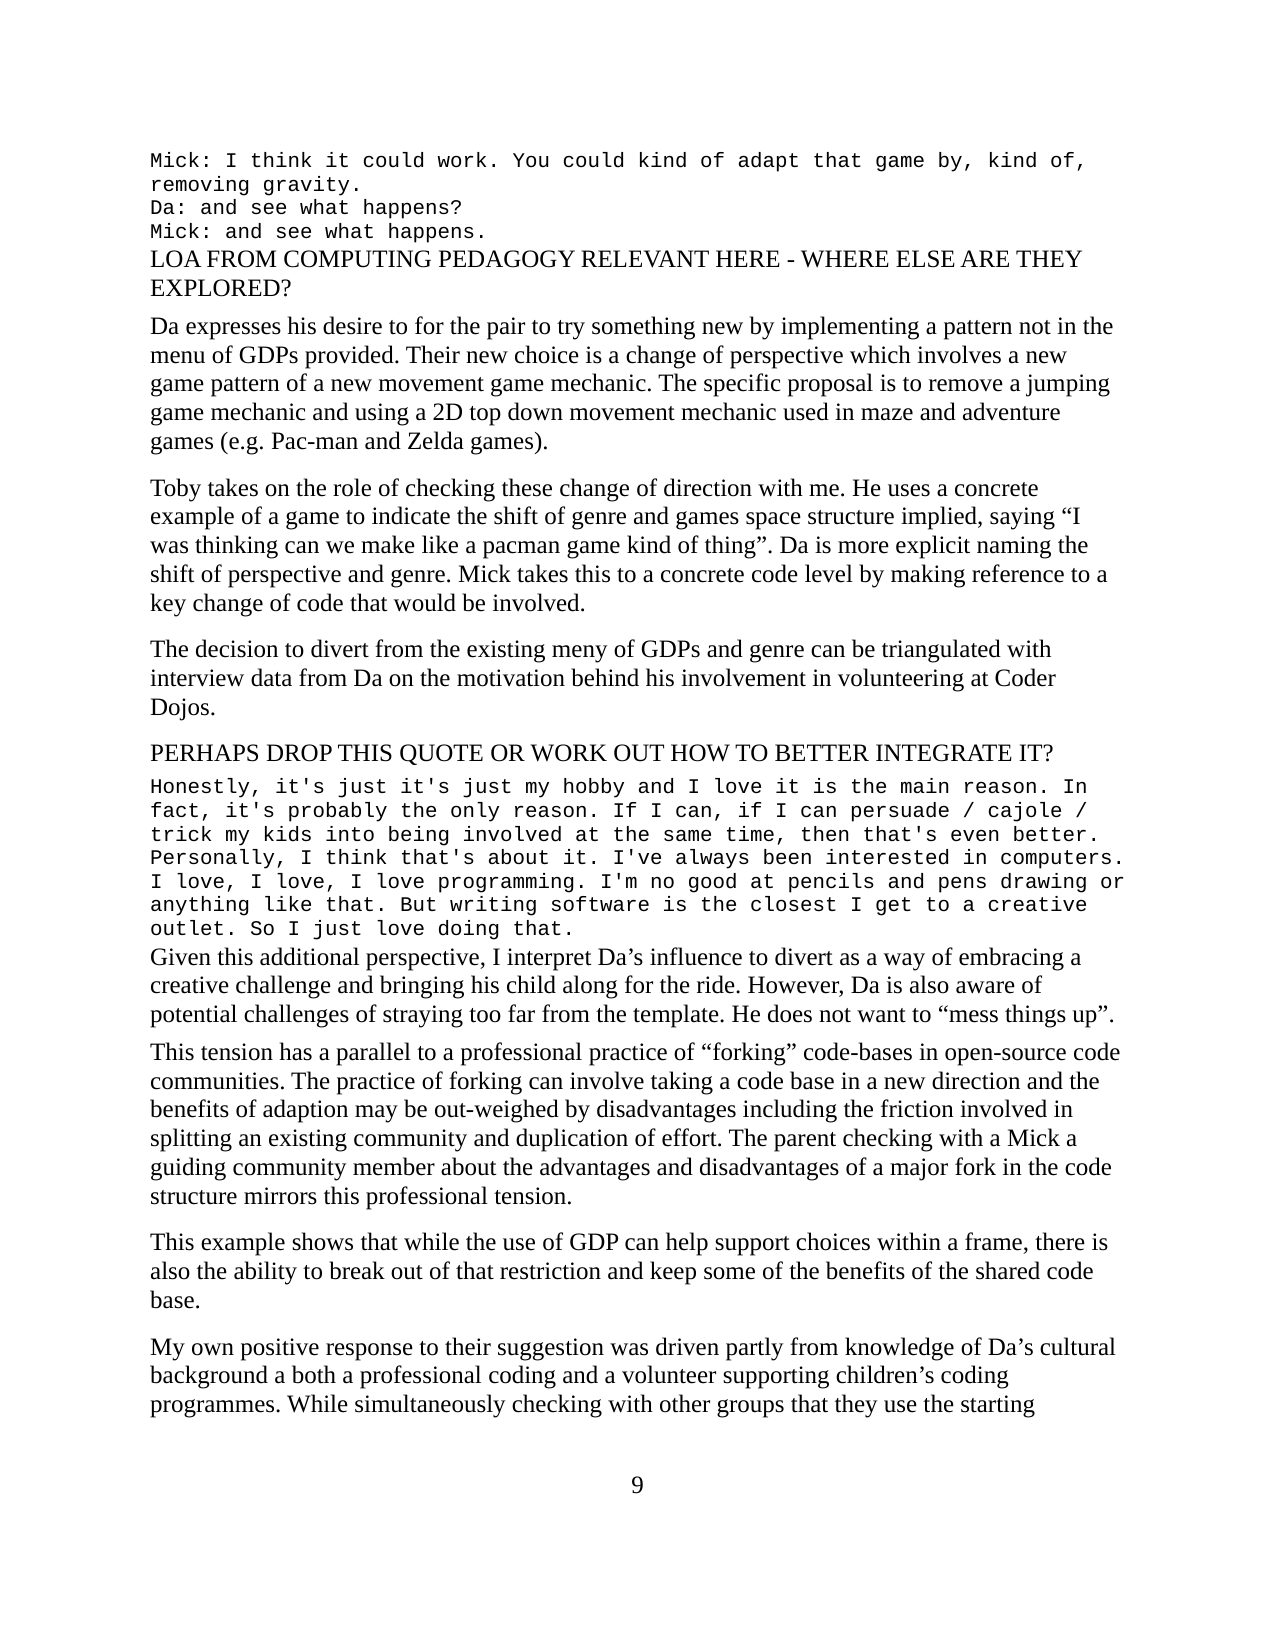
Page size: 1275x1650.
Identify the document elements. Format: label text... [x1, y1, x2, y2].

text LOA FROM COMPUTING PEDAGOGY RELEVANT HERE - WHERE ELSE ARE THEY EXPLORED? [150, 244, 1125, 302]
text Mick: I think it could work. You could kind of adapt that game by, kind of, removing gravity. [150, 150, 1125, 197]
text PERHAPS DROP THIS QUOTE OR WORK OUT HOW TO BETTER INTEGRATE IT? [150, 738, 1125, 767]
text The decision to divert from the existing meny of GDPs and genre can be triangulated with interview data from Da on the motivation behind his involvement in volunteering at Coder Dojos. [150, 634, 1125, 721]
text This tension has a parallel to a professional practice of “forking” code-bases in open-source code communities. The practice of forking can involve taking a code base in a new direction and the benefits of adaption may be out-weighed by disadvantages including the friction involved in splitting an existing community and duplication of effort. The parent checking with a Mick a guiding community member about the advantages and disadvantages of a major fork in the code structure mirrors this professional tension. [150, 1037, 1125, 1209]
text Mick: and see what happens. [150, 221, 1125, 244]
text My own positive response to their suggestion was driven partly from knowledge of Da’s cultural background a both a professional coding and a volunteer supporting children’s coding programmes. While simultaneously checking with other groups that they use the starting [150, 1332, 1125, 1418]
text This example shows that while the use of GDP can help support choices within a frame, there is also the ability to break out of that restriction and keep some of the benefits of the shared code base. [150, 1227, 1125, 1314]
text Given this additional perspective, I interpret Da’s influence to divert as a way of embracing a creative challenge and bringing his child along for the ride. However, Da is also aware of potential challenges of straying too far from the template. He does not want to “mess things up”. [150, 942, 1125, 1028]
text Da: and see what happens? [150, 197, 1125, 221]
text Toby takes on the role of checking these change of direction with me. He uses a concrete example of a game to indicate the shift of genre and games space structure implied, saying “I was thinking can we make like a pacman game kind of thing”. Da is more explicit naming the shift of perspective and genre. Mick takes this to a concrete code level by making reference to a key change of code that would be involved. [150, 473, 1125, 616]
text Da expresses his desire to for the pair to try something new by implementing a pattern not in the menu of GDPs provided. Their new choice is a change of perspective which involves a new game pattern of a new movement game mechanic. The specific proposal is to remove a jumping game mechanic and using a 2D top down movement mechanic used in maze and adventure games (e.g. Pac-man and Zelda games). [150, 311, 1125, 455]
text Honestly, it's just it's just my hobby and I love it is the main reason. In fact, it's probably the only reason. If I can, if I can persuade / cajole / trick my kids into being involved at the same time, then that's even better. Personally, I think that's about it. I've always been interested in computers. I love, I love, I love programming. I'm no good at pencils and pens drawing or anything like that. But writing software is the closest I get to a creative outlet. So I just love doing that. [150, 776, 1125, 942]
